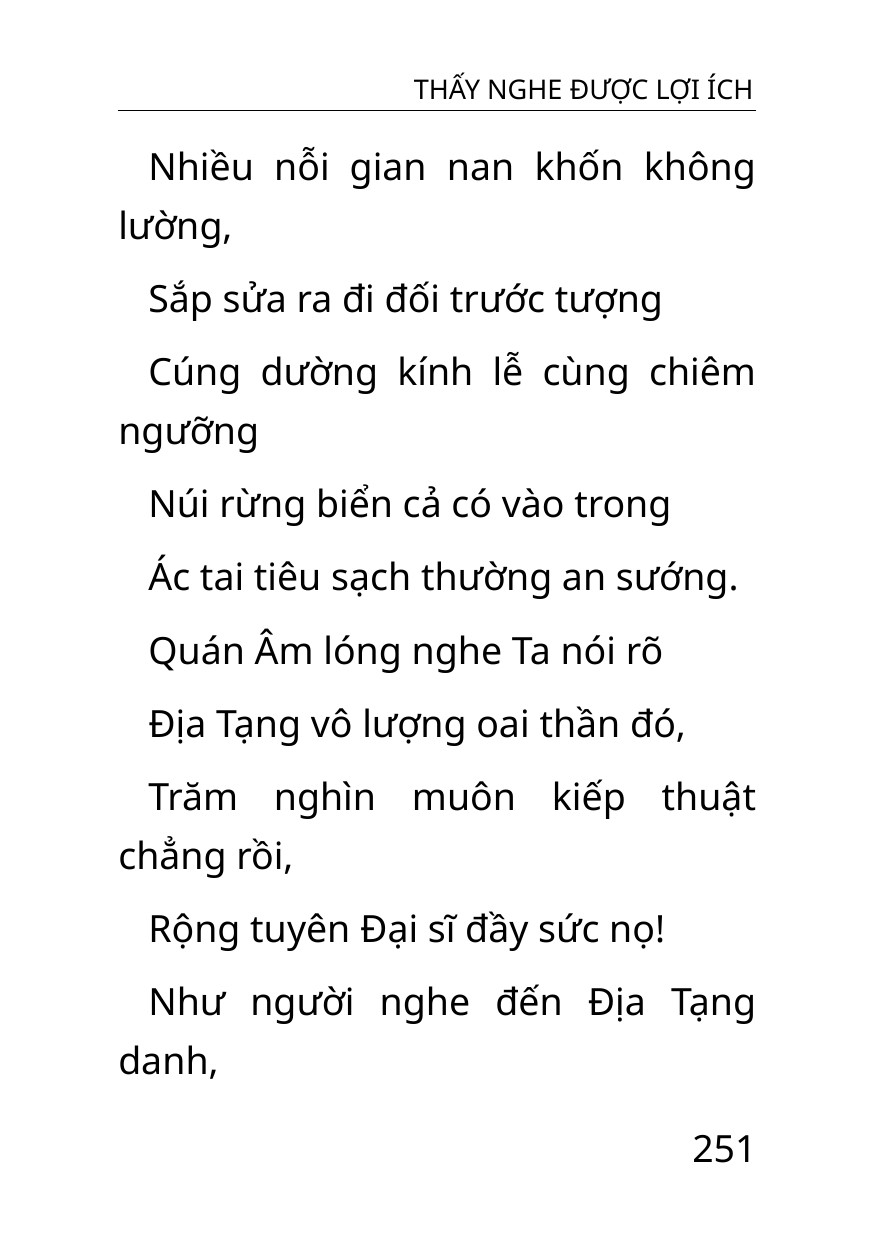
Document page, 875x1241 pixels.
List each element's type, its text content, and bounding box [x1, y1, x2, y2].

text Rộng tuyên Đại sĩ đầy sức nọ! [118, 902, 756, 953]
text Cúng dường kính lễ cùng chiêm ngưỡng [118, 346, 756, 455]
text Địa Tạng vô lượng oai thần đó, [118, 697, 756, 748]
text Ác tai tiêu sạch thường an sướng. [118, 551, 756, 602]
text Núi rừng biển cả có vào trong [118, 477, 756, 528]
text Quán Âm lóng nghe Ta nói rõ [118, 624, 756, 675]
text Như người nghe đến Địa Tạng danh, [118, 976, 756, 1085]
text Sắp sửa ra đi đối trước tượng [118, 272, 756, 323]
text Nhiều nỗi gian nan khốn không lường, [118, 141, 756, 250]
text Trăm nghìn muôn kiếp thuật chẳng rồi, [118, 770, 756, 880]
